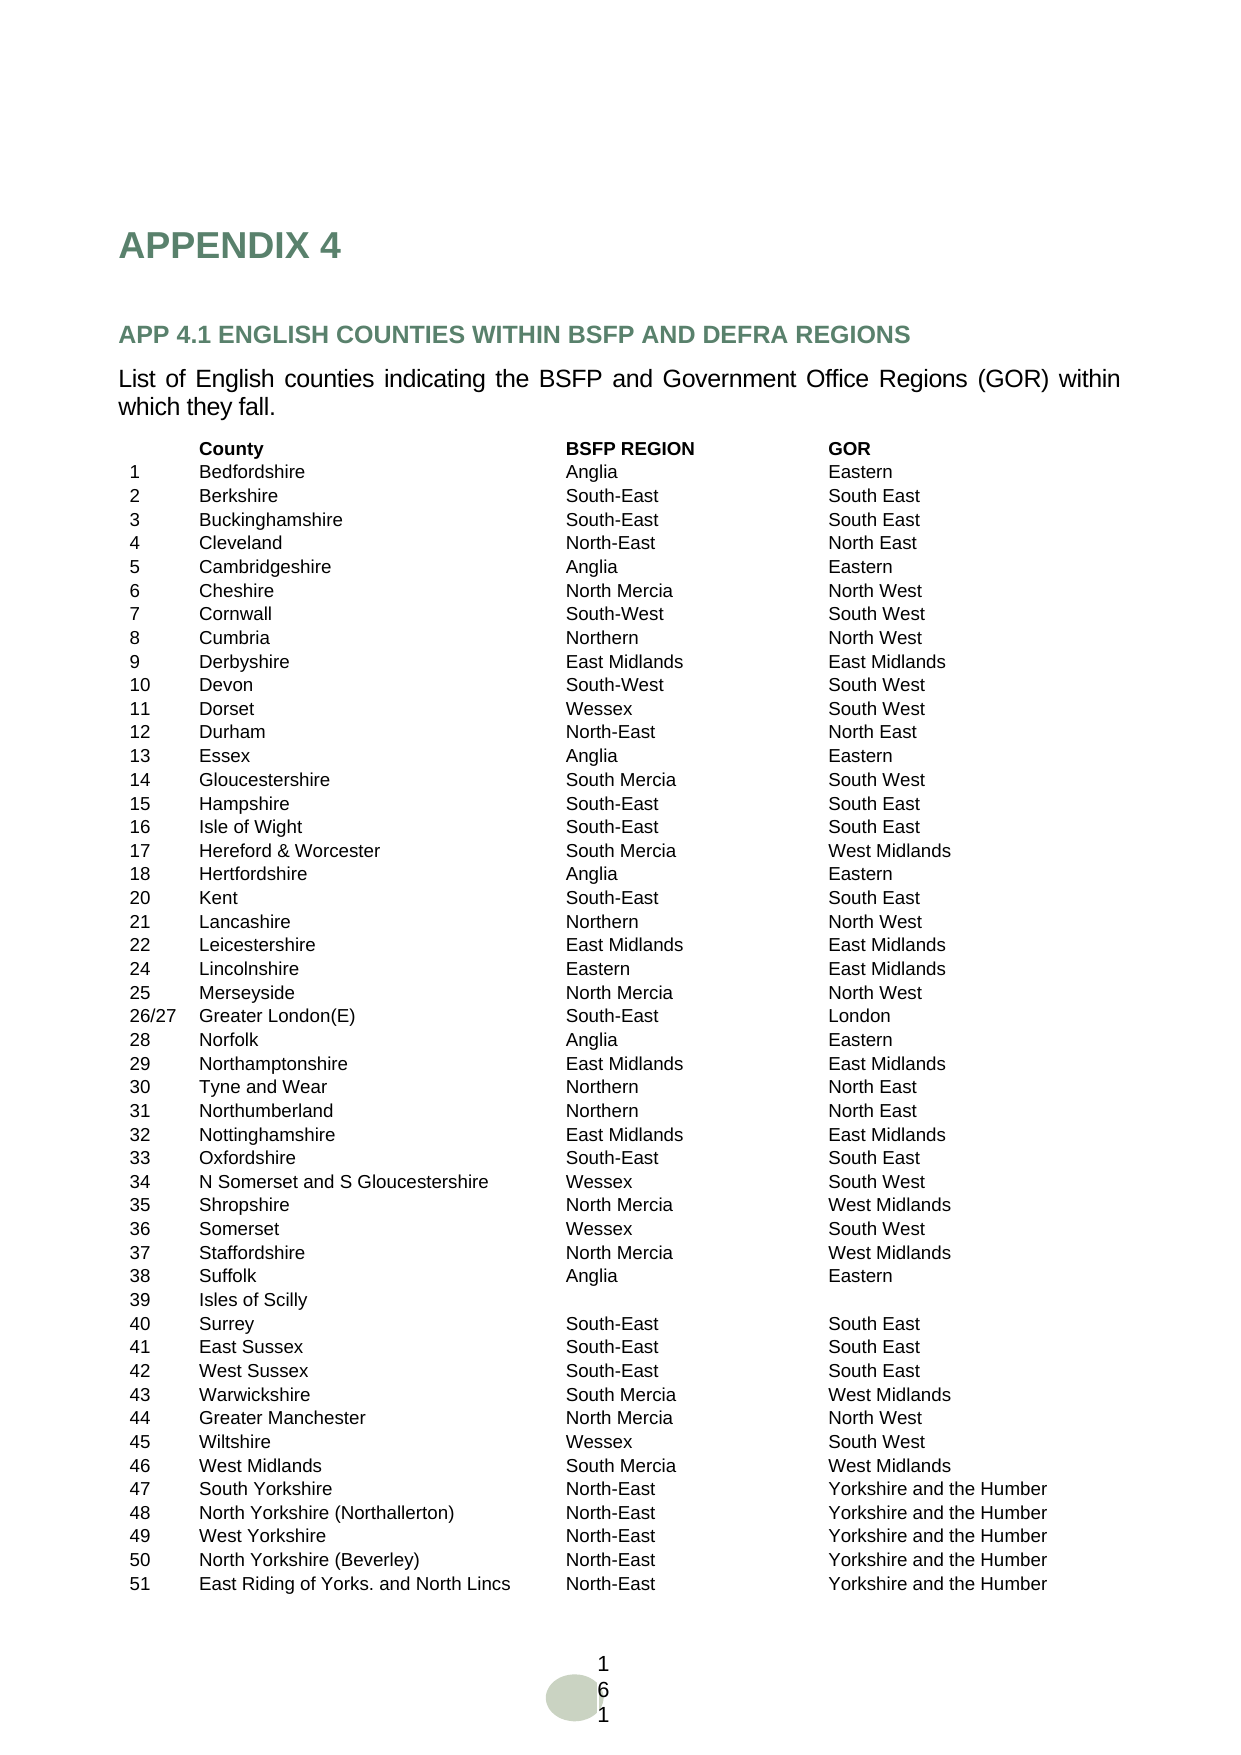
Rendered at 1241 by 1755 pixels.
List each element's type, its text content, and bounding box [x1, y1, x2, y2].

subtitle Appendix 4 [118, 224, 1122, 267]
text List of English counties indicating the BSFP and Government Office Regions (GOR) within which they fall. [118, 364, 1122, 421]
subtitle APP 4.1 ENGLISH COUNTIES WITHIN BSFP AND DEFRA REGIONS [118, 321, 1122, 349]
